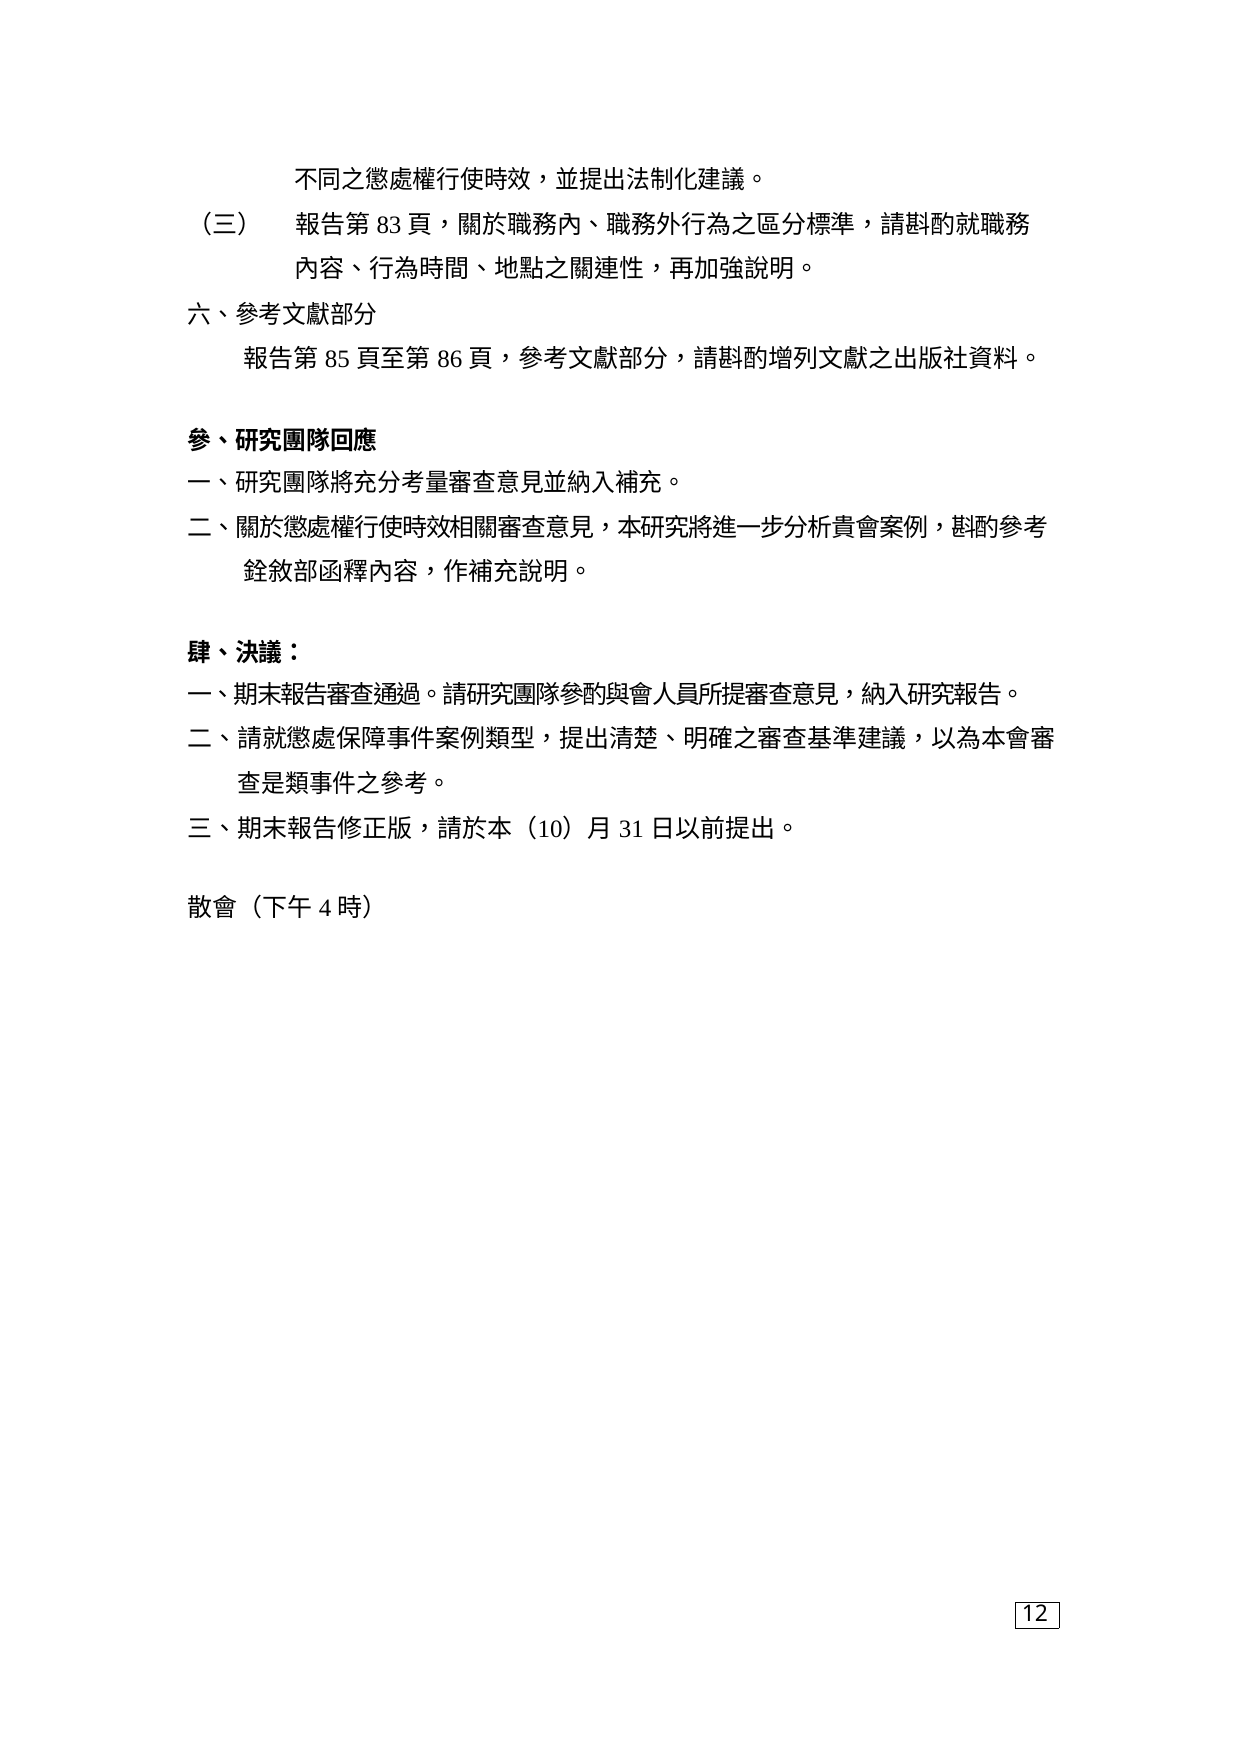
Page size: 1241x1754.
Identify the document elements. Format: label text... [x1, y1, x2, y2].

subtitle 參、研究團隊回應 [187, 422, 1096, 456]
subtitle 肆、決議： [187, 635, 1096, 669]
text 不同之懲處權行使時效，並提出法制化建議。 [294, 162, 1096, 196]
text 一、研究團隊將充分考量審查意見並納入補充。 [187, 464, 1096, 498]
text 六、參考文獻部分 [187, 296, 1096, 330]
text 查是類事件之參考。 [238, 766, 1096, 800]
text 二、關於懲處權行使時效相關審查意見，本研究將進一步分析貴會案例，斟酌參考銓敘部函釋內容，作補充說明。 [187, 509, 1053, 588]
text （三） 報告第 83 頁，關於職務內、職務外行為之區分標準，請斟酌就職務內容、行為時間、地點之關連性，再加強說明。 [187, 207, 1054, 285]
text 散會（下午 4 時） [187, 889, 1096, 924]
text 報告第 85 頁至第 86 頁，參考文獻部分，請斟酌增列文獻之出版社資料。 [244, 341, 1096, 375]
text 三、期末報告修正版，請於本（10）月 31 日以前提出。 [187, 810, 1096, 844]
text 一、期末報告審查通過。請研究團隊參酌與會人員所提審查意見，納入研究報告。二、請就懲處保障事件案例類型，提出清楚、明確之審查基準建議，以為本會審 [187, 677, 1059, 755]
